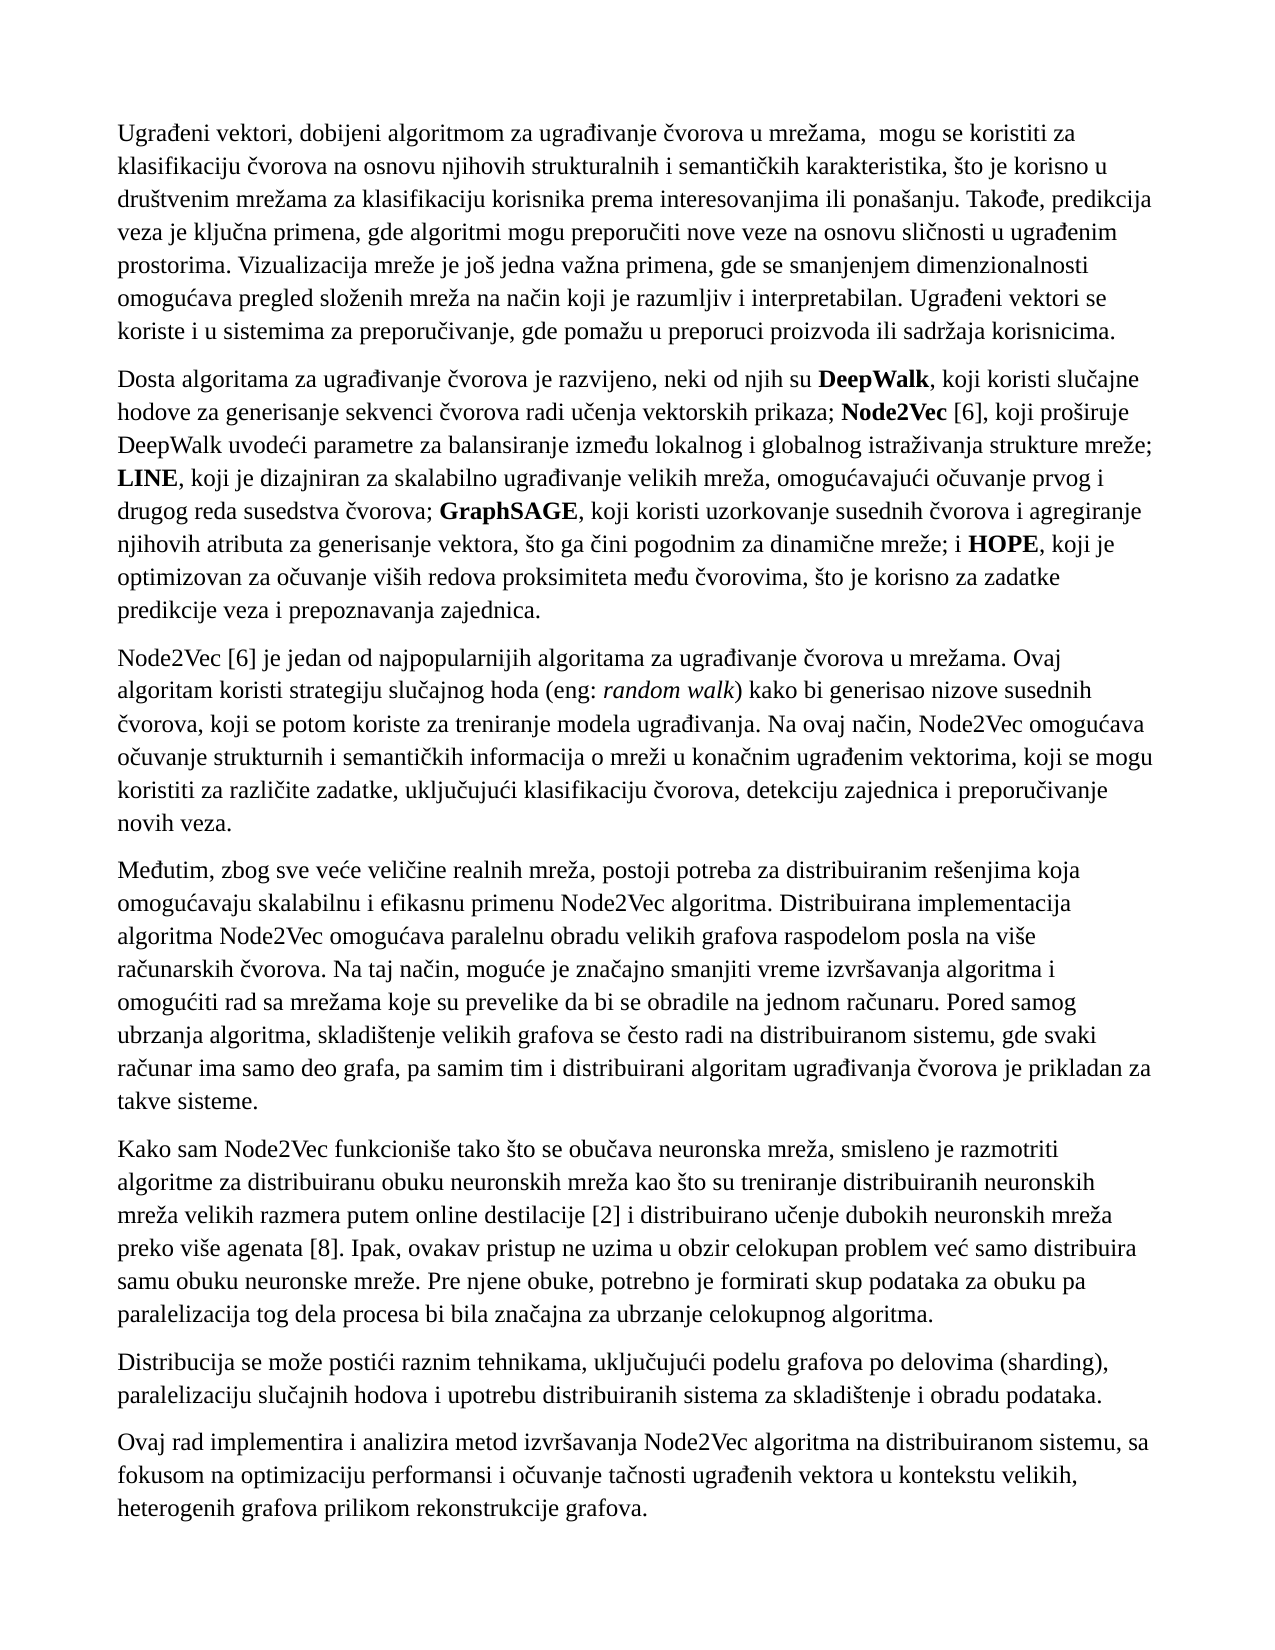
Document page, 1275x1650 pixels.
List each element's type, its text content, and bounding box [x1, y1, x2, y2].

text Dosta algoritama za ugrađivanje čvorova je razvijeno, neki od njih su DeepWalk, koji koristi slučajne hodove za generisanje sekvenci čvorova radi učenja vektorskih prikaza; Node2Vec [6], koji proširuje DeepWalk uvodeći parametre za balansiranje između lokalnog i globalnog istraživanja strukture mreže; LINE, koji je dizajniran za skalabilno ugrađivanje velikih mreža, omogućavajući očuvanje prvog i drugog reda susedstva čvorova; GraphSAGE, koji koristi uzorkovanje susednih čvorova i agregiranje njihovih atributa za generisanje vektora, što ga čini pogodnim za dinamične mreže; i HOPE, koji je optimizovan za očuvanje viših redova proksimiteta među čvorovima, što je korisno za zadatke predikcije veza i prepoznavanja zajednica. [117, 364, 1158, 624]
text Međutim, zbog sve veće veličine realnih mreža, postoji potreba za distribuiranim rešenjima koja omogućavaju skalabilnu i efikasnu primenu Node2Vec algoritma. Distribuirana implementacija algoritma Node2Vec omogućava paralelnu obradu velikih grafova raspodelom posla na više računarskih čvorova. Na taj način, moguće je značajno smanjiti vreme izvršavanja algoritma i omogućiti rad sa mrežama koje su prevelike da bi se obradile na jednom računaru. Pored samog ubrzanja algoritma, skladištenje velikih grafova se često radi na distribuiranom sistemu, gde svaki računar ima samo deo grafa, pa samim tim i distribuirani algoritam ugrađivanja čvorova je prikladan za takve sisteme. [117, 855, 1158, 1115]
text Kako sam Node2Vec funkcioniše tako što se obučava neuronska mreža, smisleno je razmotriti algoritme za distribuiranu obuku neuronskih mreža kao što su treniranje distribuiranih neuronskih mreža velikih razmera putem online destilacije [2] i distribuirano učenje dubokih neuronskih mreža preko više agenata [8]. Ipak, ovakav pristup ne uzima u obzir celokupan problem već samo distribuira samu obuku neuronske mreže. Pre njene obuke, potrebno je formirati skup podataka za obuku pa paralelizacija tog dela procesa bi bila značajna za ubrzanje celokupnog algoritma. [117, 1134, 1158, 1328]
text Distribucija se može postići raznim tehnikama, uključujući podelu grafova po delovima (sharding), paralelizaciju slučajnih hodova i upotrebu distribuiranih sistema za skladištenje i obradu podataka. [117, 1347, 1158, 1408]
text Ugrađeni vektori, dobijeni algoritmom za ugrađivanje čvorova u mrežama, mogu se koristiti za klasifikaciju čvorova na osnovu njihovih strukturalnih i semantičkih karakteristika, što je korisno u društvenim mrežama za klasifikaciju korisnika prema interesovanjima ili ponašanju. Takođe, predikcija veza je ključna primena, gde algoritmi mogu preporučiti nove veze na osnovu sličnosti u ugrađenim prostorima. Vizualizacija mreže je još jedna važna primena, gde se smanjenjem dimenzionalnosti omogućava pregled složenih mreža na način koji je razumljiv i interpretabilan. Ugrađeni vektori se koriste i u sistemima za preporučivanje, gde pomažu u preporuci proizvoda ili sadržaja korisnicima. [117, 118, 1158, 345]
text Node2Vec [6] je jedan od najpopularnijih algoritama za ugrađivanje čvorova u mrežama. Ovaj algoritam koristi strategiju slučajnog hoda (eng: random walk) kako bi generisao nizove susednih čvorova, koji se potom koriste za treniranje modela ugrađivanja. Na ovaj način, Node2Vec omogućava očuvanje strukturnih i semantičkih informacija o mreži u konačnim ugrađenim vektorima, koji se mogu koristiti za različite zadatke, uključujući klasifikaciju čvorova, detekciju zajednica i preporučivanje novih veza. [117, 643, 1158, 836]
text Ovaj rad implementira i analizira metod izvršavanja Node2Vec algoritma na distribuiranom sistemu, sa fokusom na optimizaciju performansi i očuvanje tačnosti ugrađenih vektora u kontekstu velikih, heterogenih grafova prilikom rekonstrukcije grafova. [117, 1427, 1158, 1522]
